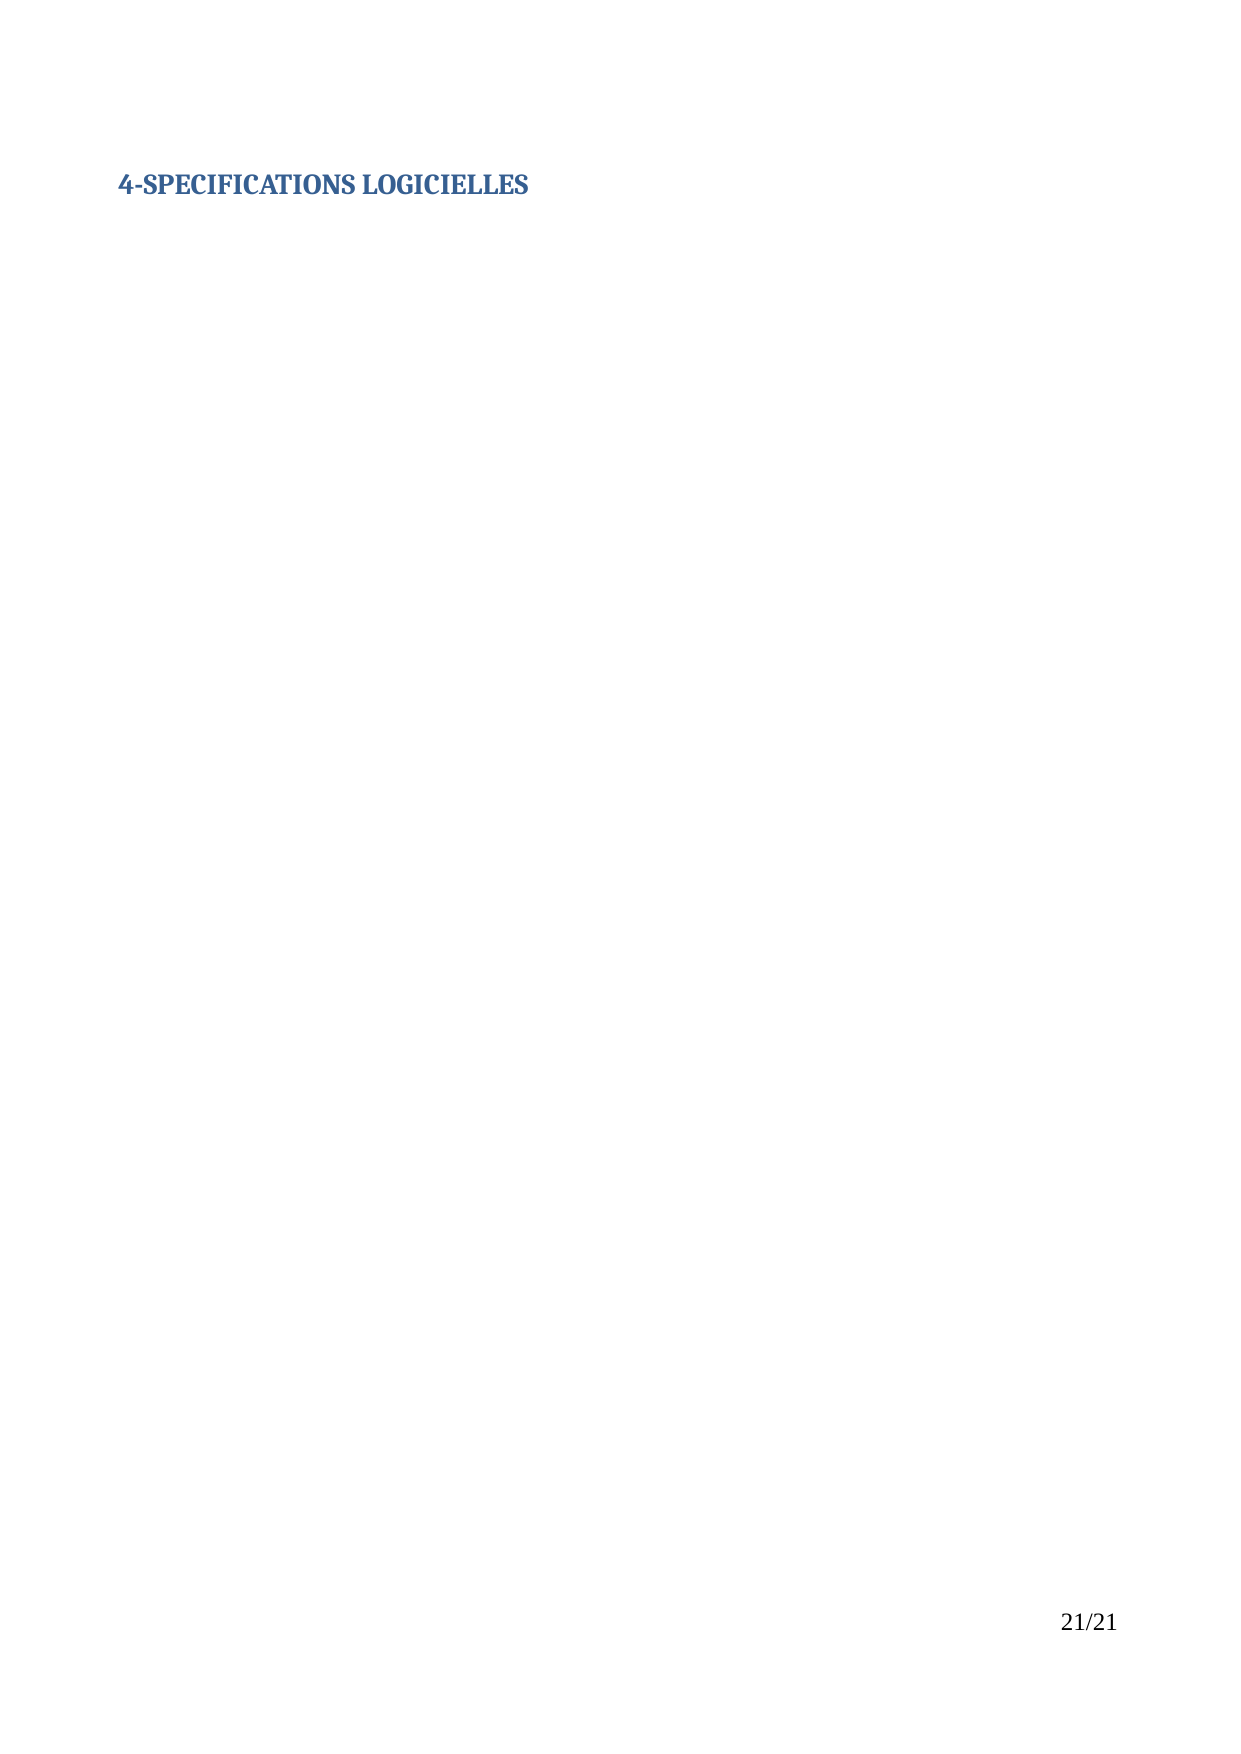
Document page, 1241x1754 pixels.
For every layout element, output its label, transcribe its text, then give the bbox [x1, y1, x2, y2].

subtitle 4-SPECIFICATIONS LOGICIELLES [118, 168, 1122, 202]
